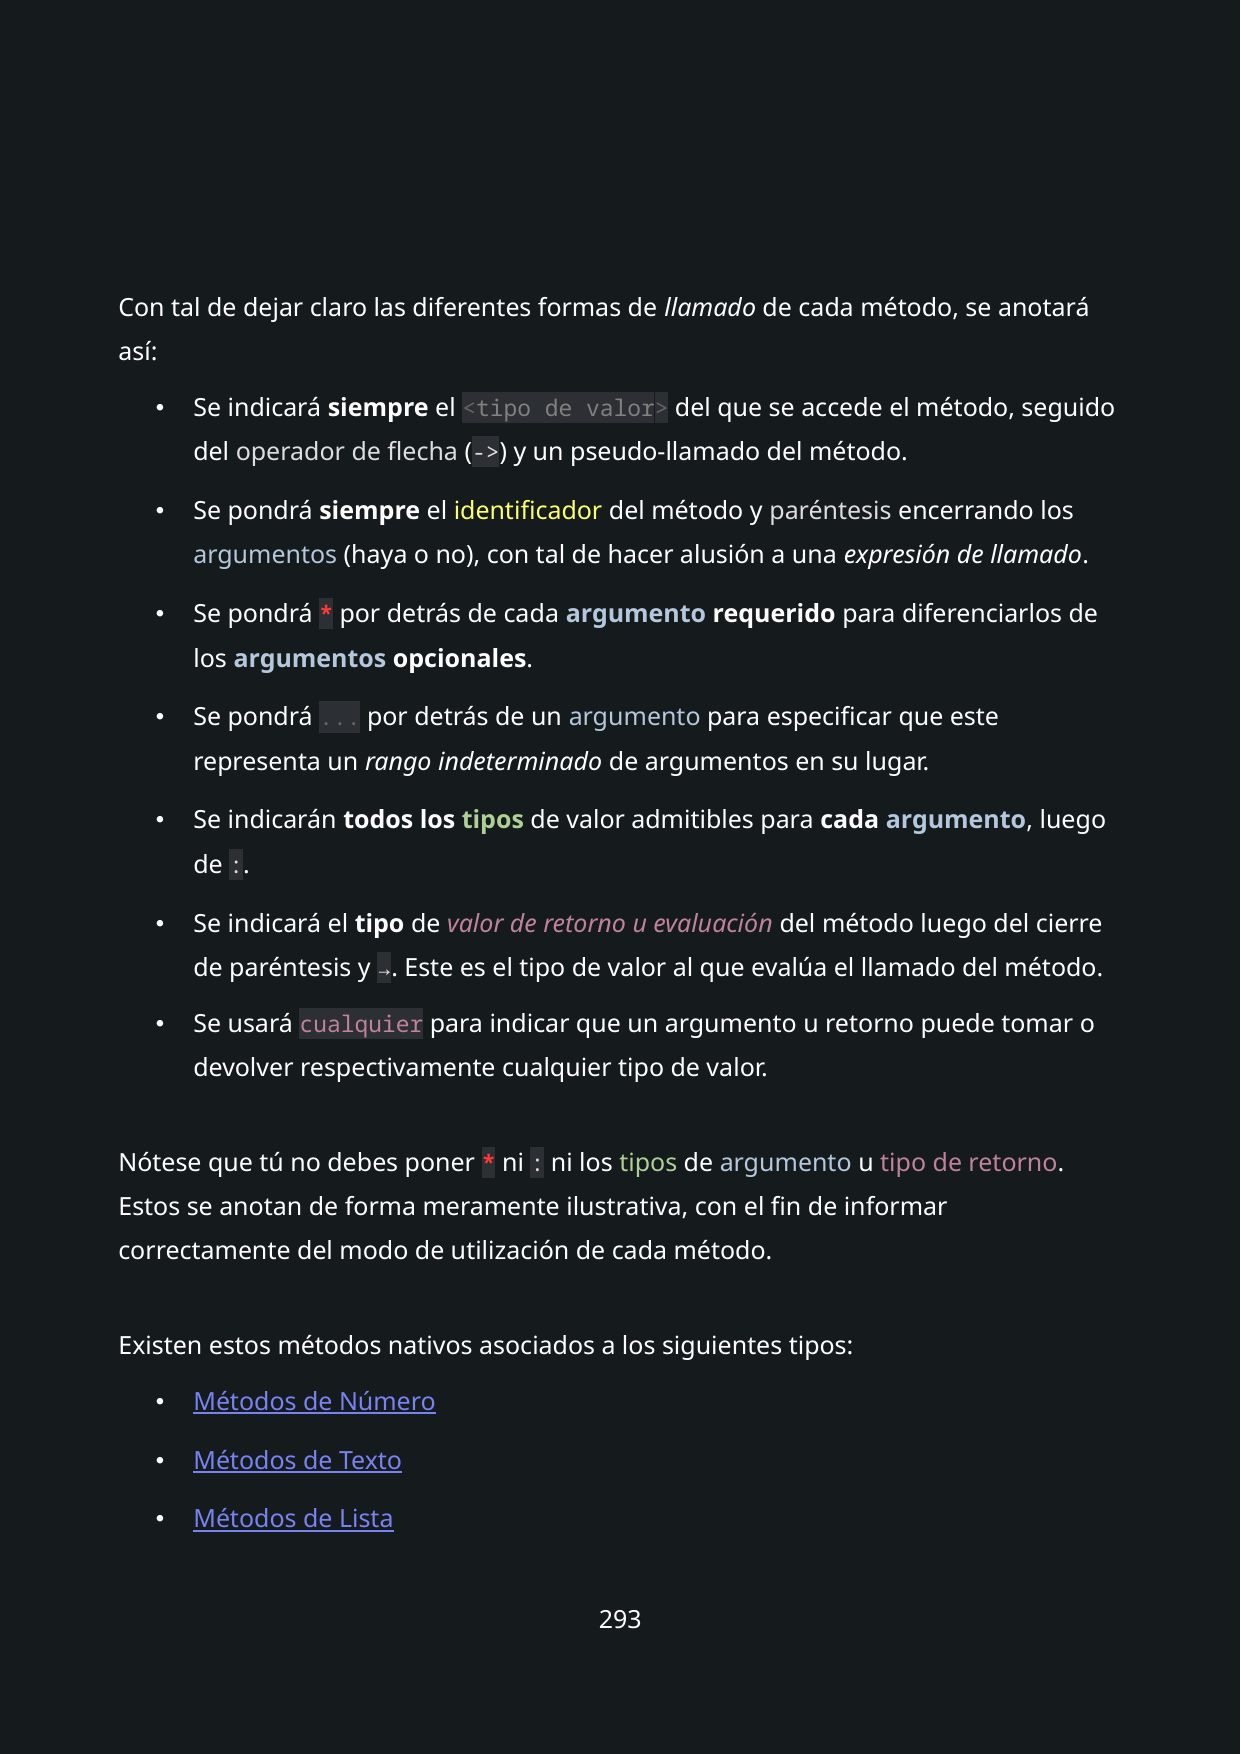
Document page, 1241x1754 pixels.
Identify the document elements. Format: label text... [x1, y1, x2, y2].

list Se pondrá ... por detrás de un argumento para especificar que este representa un rango indeterminado de argumentos en su lugar. [156, 699, 1122, 777]
list Métodos de Texto [156, 1442, 1122, 1476]
list Se indicará siempre el <tipo de valor> del que se accede el método, seguido del operador de flecha (->) y un pseudo-llamado del método. [156, 390, 1122, 468]
text Nótese que tú no debes poner * ni : ni los tipos de argumento u tipo de retorno. Estos se anotan de forma meramente ilustrativa, con el fin de informar correctamente del modo de utilización de cada método. [118, 1144, 1122, 1267]
text Con tal de dejar claro las diferentes formas de llamado de cada método, se anotará así: [118, 289, 1122, 368]
list Se indicará el tipo de valor de retorno u evaluación del método luego del cierre de paréntesis y →. Este es el tipo de valor al que evalúa el llamado del método. [156, 905, 1122, 984]
list Se usará cualquier para indicar que un argumento u retorno puede tomar o devolver respectivamente cualquier tipo de valor. [156, 1006, 1122, 1084]
list Se pondrá * por detrás de cada argumento requerido para diferenciarlos de los argumentos opcionales. [156, 596, 1122, 674]
list Métodos de Número [156, 1383, 1122, 1417]
text Existen estos métodos nativos asociados a los siguientes tipos: [118, 1327, 1122, 1361]
list Se indicarán todos los tipos de valor admitibles para cada argumento, luego de :. [156, 802, 1122, 881]
list Se pondrá siempre el identificador del método y paréntesis encerrando los argumentos (haya o no), con tal de hacer alusión a una expresión de llamado. [156, 493, 1122, 571]
list Métodos de Lista [156, 1501, 1122, 1535]
